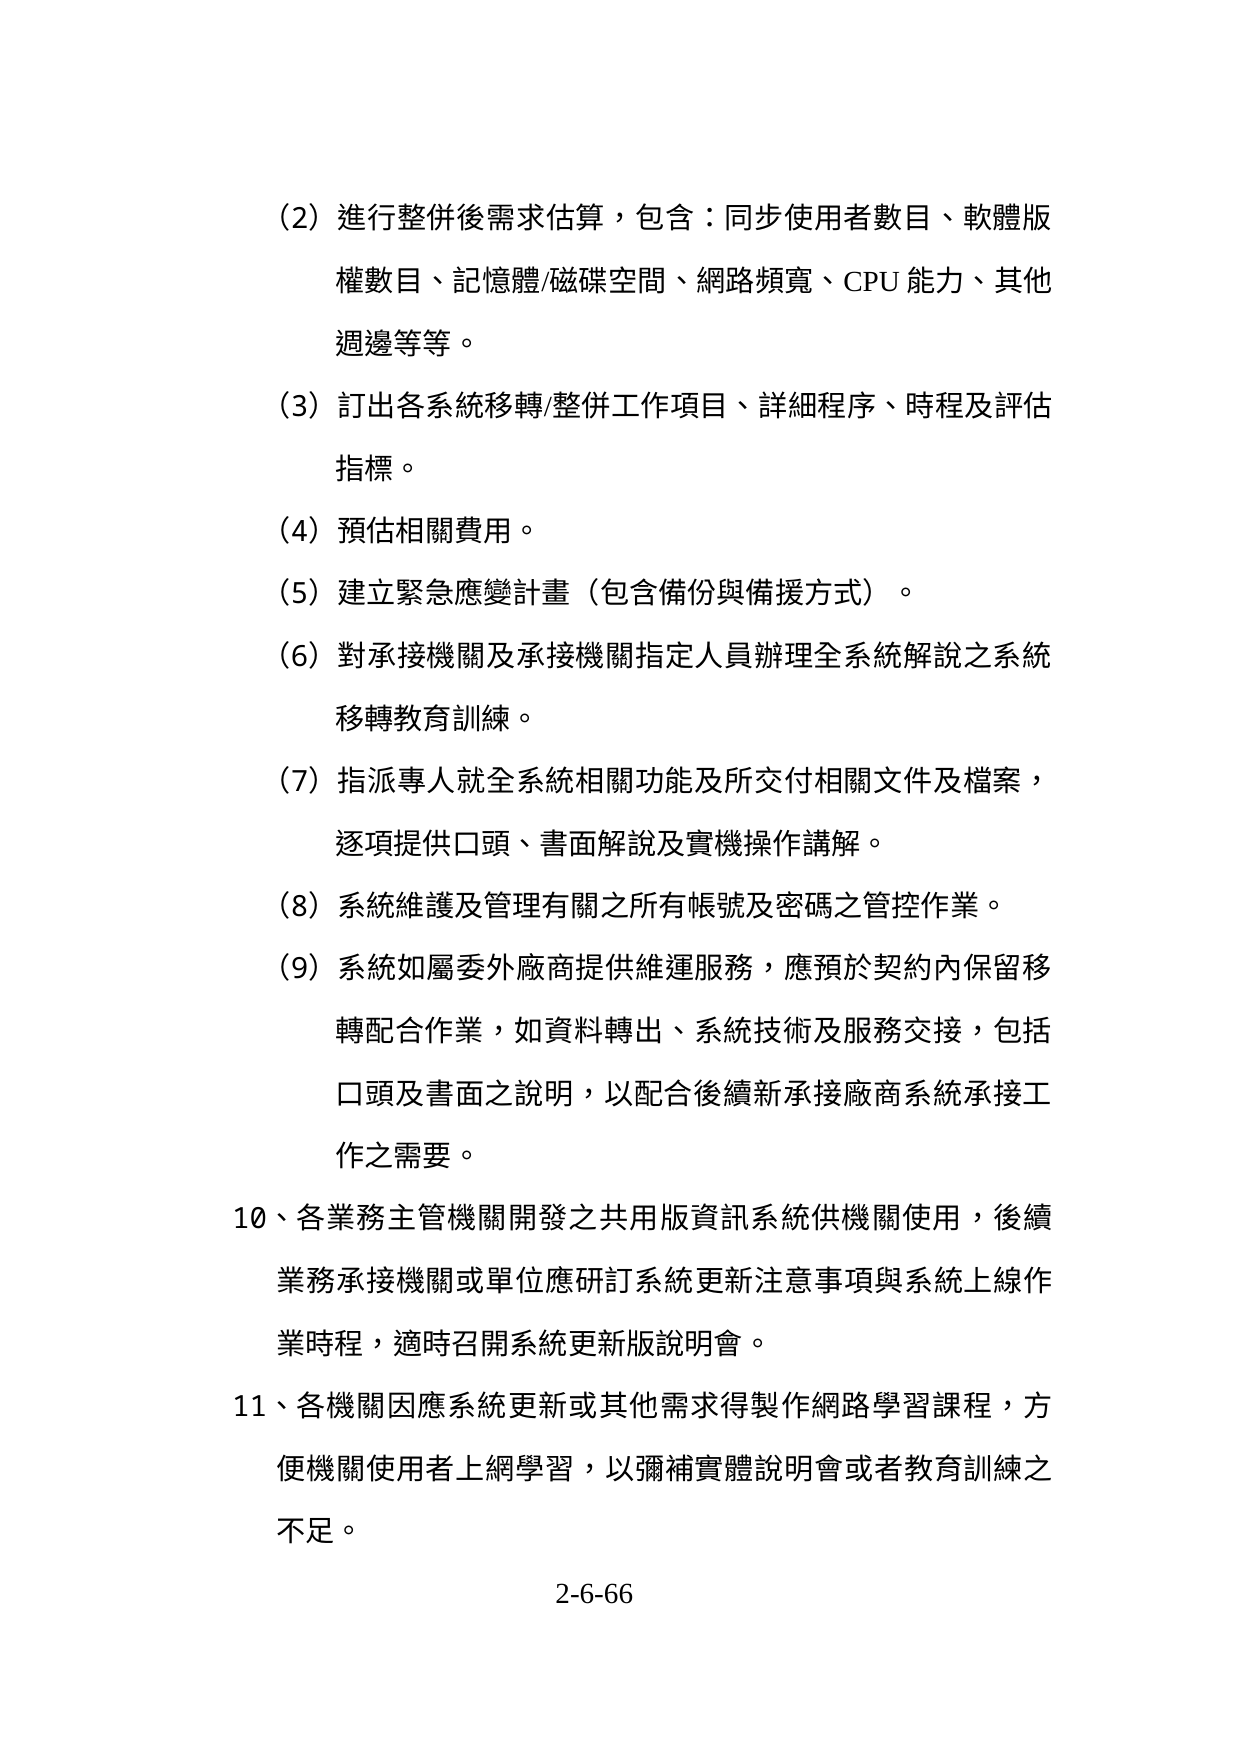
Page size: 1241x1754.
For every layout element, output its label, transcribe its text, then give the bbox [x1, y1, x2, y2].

list 進行整併後需求估算，包含：同步使用者數目、軟體版權數目、記憶體/磁碟空間、網路頻寬、CPU能力、其他週邊等等。 [261, 175, 1053, 362]
list 預估相關費用。 [261, 487, 1053, 550]
list 對承接機關及承接機關指定人員辦理全系統解說之系統移轉教育訓練。 [261, 612, 1053, 737]
list 各業務主管機關開發之共用版資訊系統供機關使用，後續業務承接機關或單位應研訂系統更新注意事項與系統上線作業時程，適時召開系統更新版說明會。 [232, 1175, 1053, 1362]
list 系統維護及管理有關之所有帳號及密碼之管控作業。 [261, 862, 1053, 925]
list 指派專人就全系統相關功能及所交付相關文件及檔案，逐項提供口頭、書面解說及實機操作講解。 [261, 737, 1053, 862]
list 訂出各系統移轉/整併工作項目、詳細程序、時程及評估指標。 [261, 362, 1053, 487]
list 建立緊急應變計畫（包含備份與備援方式）。 [261, 550, 1053, 612]
list 系統如屬委外廠商提供維運服務，應預於契約內保留移轉配合作業，如資料轉出、系統技術及服務交接，包括口頭及書面之說明，以配合後續新承接廠商系統承接工作之需要。 [261, 925, 1053, 1175]
list 各機關因應系統更新或其他需求得製作網路學習課程，方便機關使用者上網學習，以彌補實體說明會或者教育訓練之不足。 [232, 1362, 1053, 1550]
